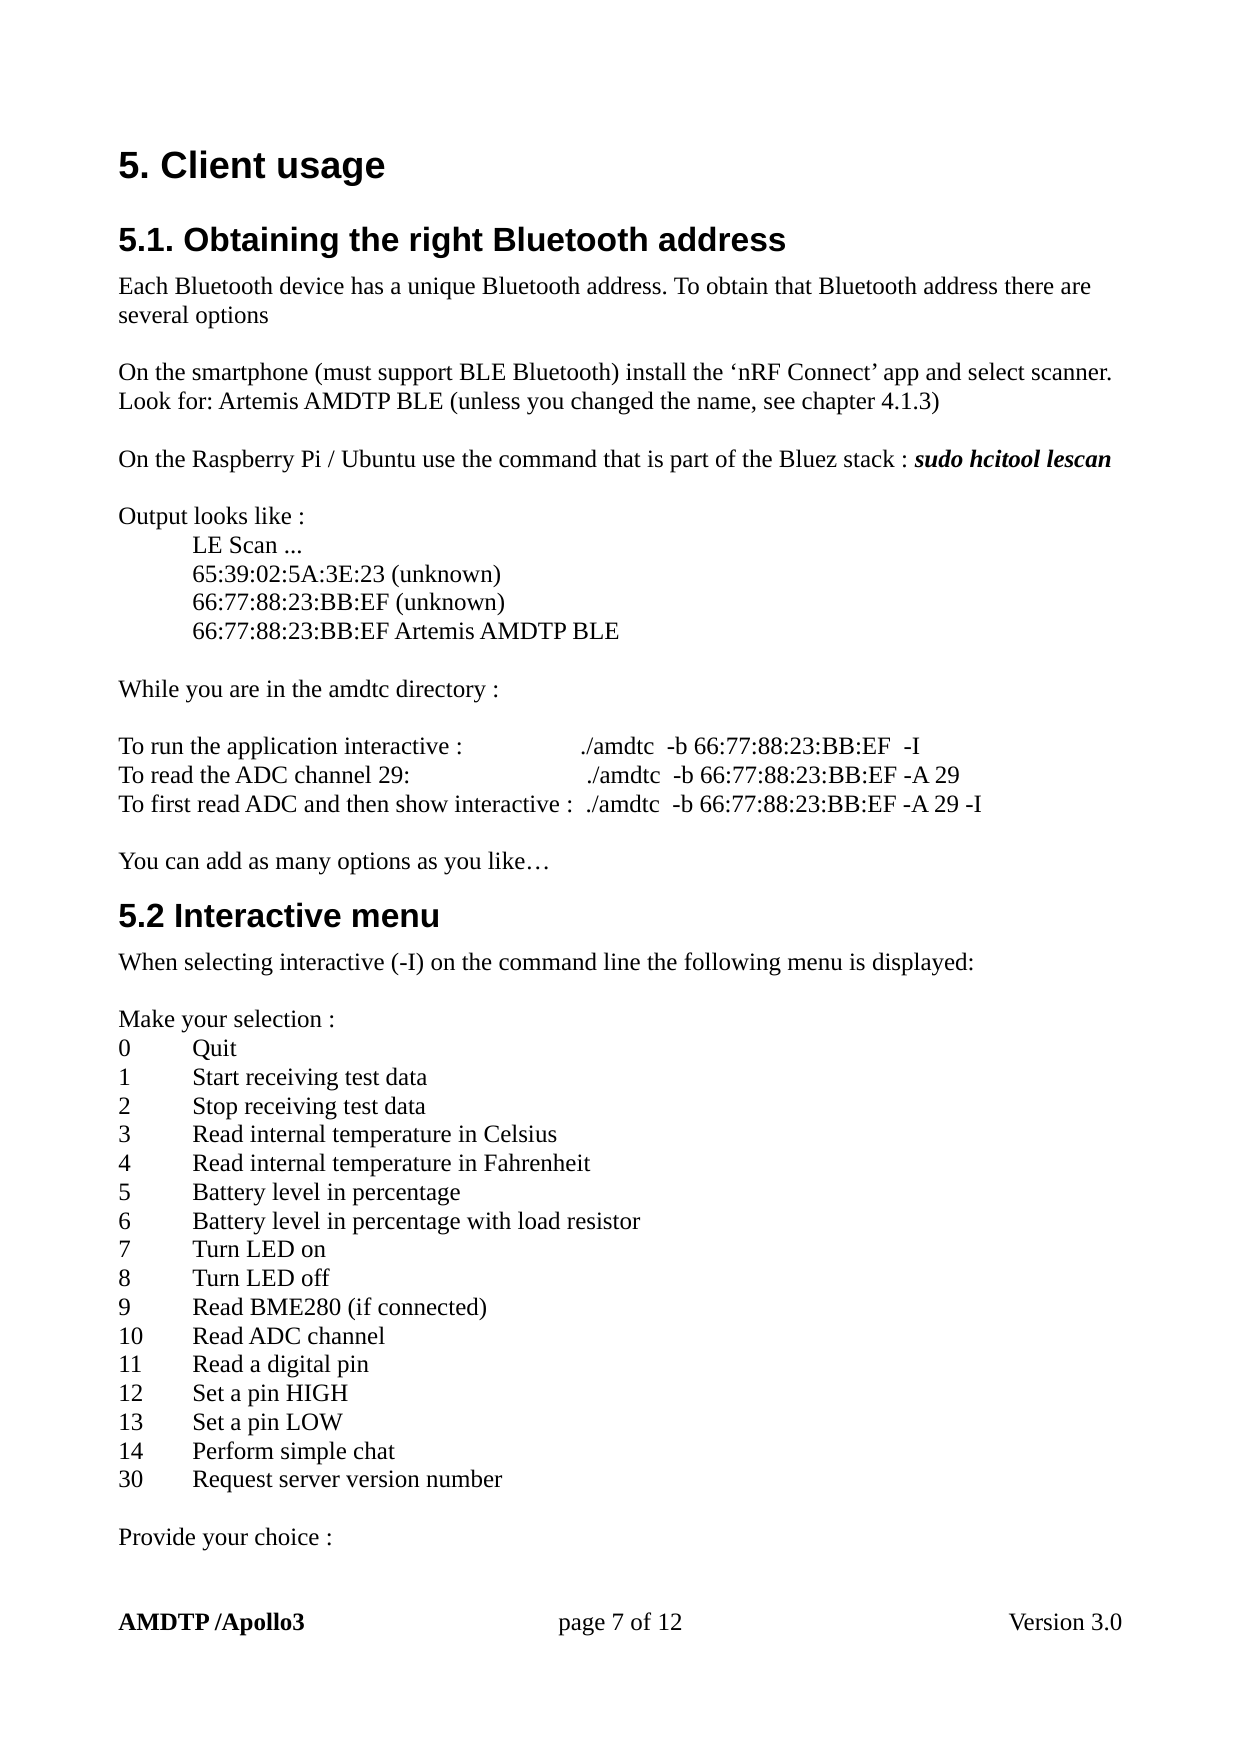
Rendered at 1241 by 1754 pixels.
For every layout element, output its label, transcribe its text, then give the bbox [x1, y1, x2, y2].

text 13 Set a pin LOW [118, 1407, 1122, 1436]
text Output looks like : [118, 501, 1122, 530]
text You can add as many options as you like… [118, 846, 1122, 875]
text 1 Start receiving test data [118, 1062, 1122, 1091]
text Each Bluetooth device has a unique Bluetooth address. To obtain that Bluetooth address there are several options [118, 271, 1122, 329]
text 12 Set a pin HIGH [118, 1378, 1122, 1407]
text When selecting interactive (-I) on the command line the following menu is displayed: [118, 947, 1122, 976]
text 0 Quit [118, 1033, 1122, 1062]
text 10 Read ADC channel [118, 1321, 1122, 1349]
text 30 Request server version number [118, 1464, 1122, 1493]
text 3 Read internal temperature in Celsius [118, 1119, 1122, 1148]
text LE Scan ... [192, 530, 1122, 559]
text Provide your choice : [118, 1522, 1122, 1551]
text 66:77:88:23:BB:EF (unknown) [192, 587, 1122, 616]
text Make your selection : [118, 1004, 1122, 1033]
text To first read ADC and then show interactive : ./amdtc -b 66:77:88:23:BB:EF -A 29 -I [118, 789, 1122, 817]
text 66:77:88:23:BB:EF Artemis AMDTP BLE [192, 616, 1122, 645]
text 65:39:02:5A:3E:23 (unknown) [192, 559, 1122, 587]
text To run the application interactive : ./amdtc -b 66:77:88:23:BB:EF -I [118, 731, 1122, 760]
text 11 Read a digital pin [118, 1349, 1122, 1378]
text On the smartphone (must support BLE Bluetooth) install the ‘nRF Connect’ app and select scanner. Look for: Artemis AMDTP BLE (unless you changed the name, see chapter 4.1.3) [118, 357, 1122, 415]
subtitle 5.2 Interactive menu [118, 896, 1122, 934]
text 8 Turn LED off [118, 1263, 1122, 1292]
text 5 Battery level in percentage [118, 1177, 1122, 1206]
text 4 Read internal temperature in Fahrenheit [118, 1148, 1122, 1177]
text To read the ADC channel 29: ./amdtc -b 66:77:88:23:BB:EF -A 29 [118, 760, 1122, 789]
text 9 Read BME280 (if connected) [118, 1292, 1122, 1321]
text 7 Turn LED on [118, 1234, 1122, 1263]
text While you are in the amdtc directory : [118, 674, 1122, 702]
text 14 Perform simple chat [118, 1436, 1122, 1464]
text 2 Stop receiving test data [118, 1091, 1122, 1119]
subtitle 5.1. Obtaining the right Bluetooth address [118, 220, 1122, 259]
text On the Raspberry Pi / Ubuntu use the command that is part of the Bluez stack : sudo hcitool lescan [118, 444, 1122, 472]
subtitle 5. Client usage [118, 143, 1122, 187]
text 6 Battery level in percentage with load resistor [118, 1206, 1122, 1234]
